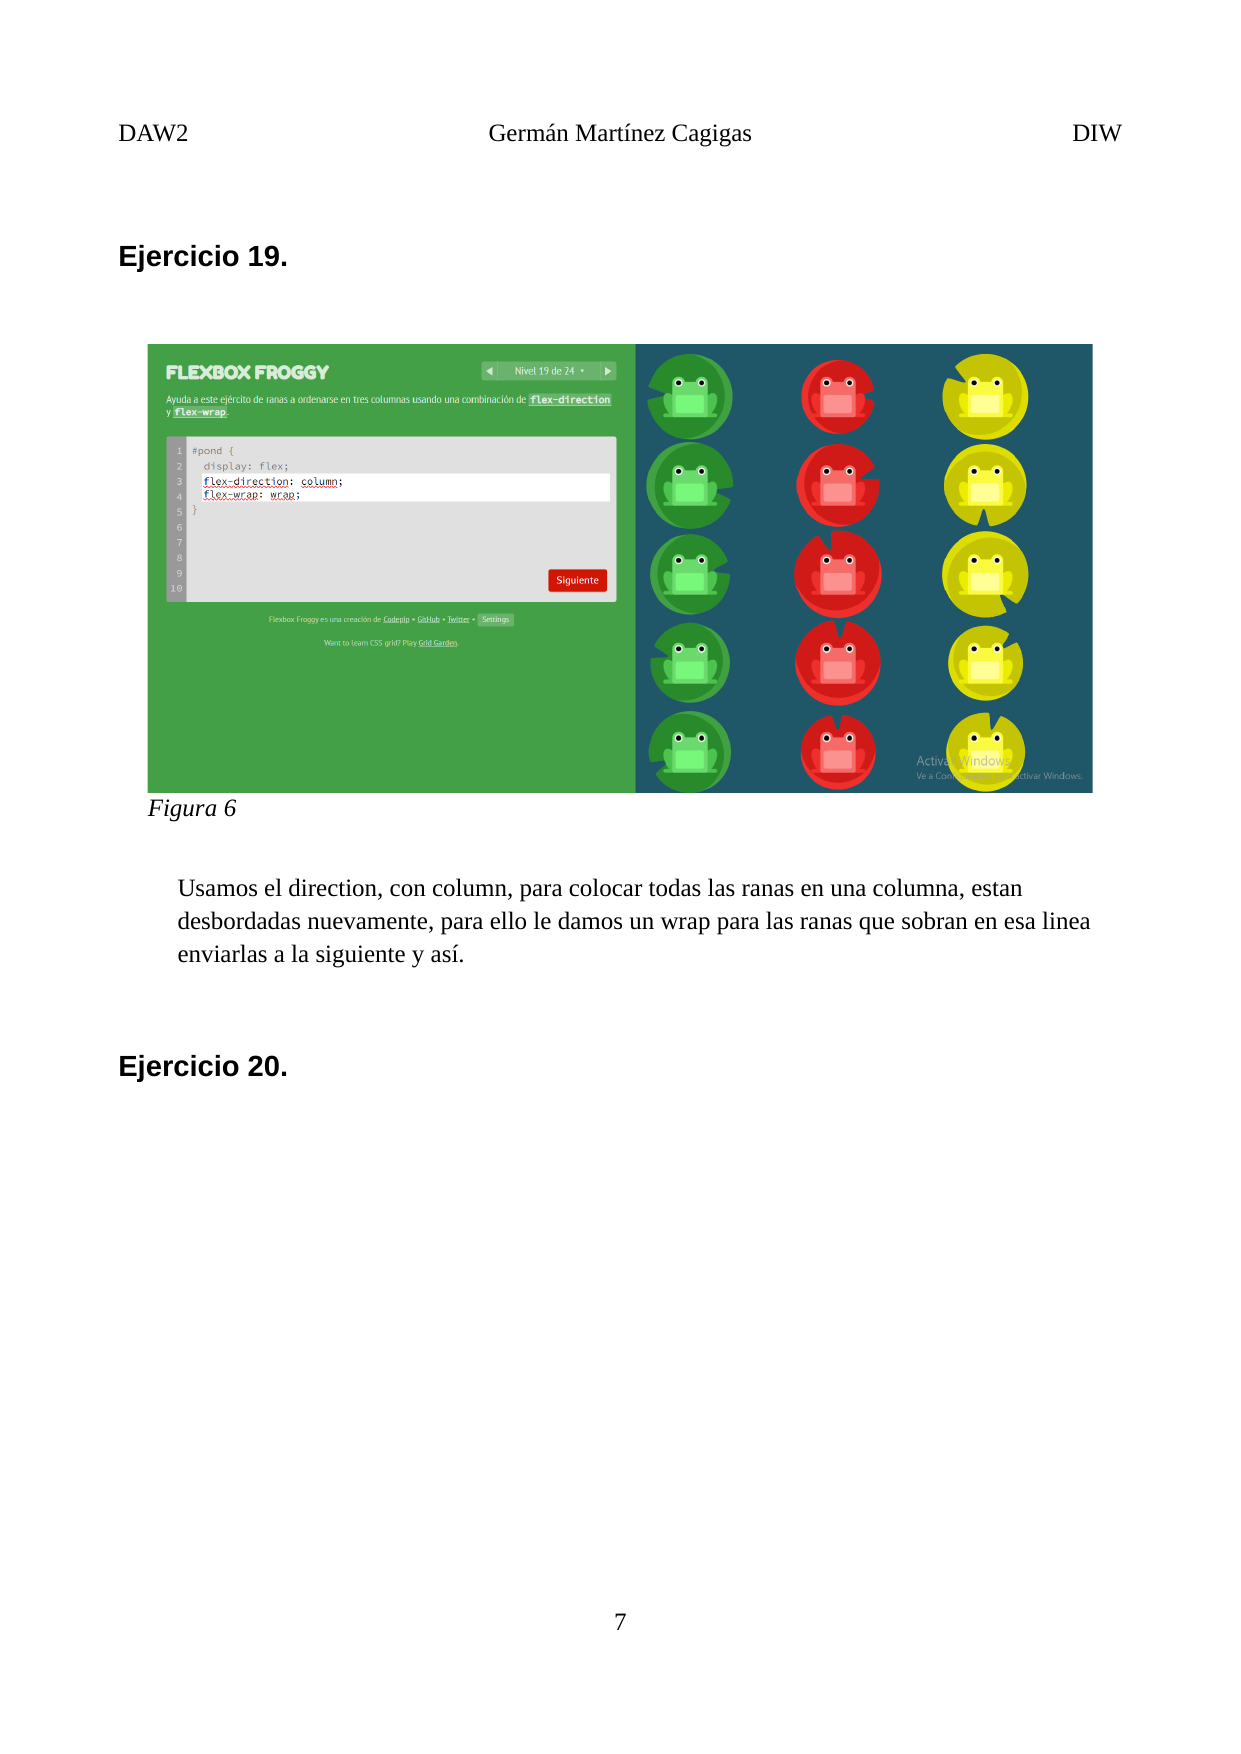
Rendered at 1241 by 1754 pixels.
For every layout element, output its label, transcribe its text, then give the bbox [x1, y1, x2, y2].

text Figura 6 [148, 793, 1093, 821]
text Usamos el direction, con column, para colocar todas las ranas en una columna, estan desbordadas nuevamente, para ello le damos un wrap para las ranas que sobran en esa linea enviarlas a la siguiente y así. [177, 873, 1122, 968]
picture [147, 344, 1093, 793]
subtitle Ejercicio 19. [118, 238, 1122, 272]
subtitle Ejercicio 20. [118, 1049, 1122, 1083]
